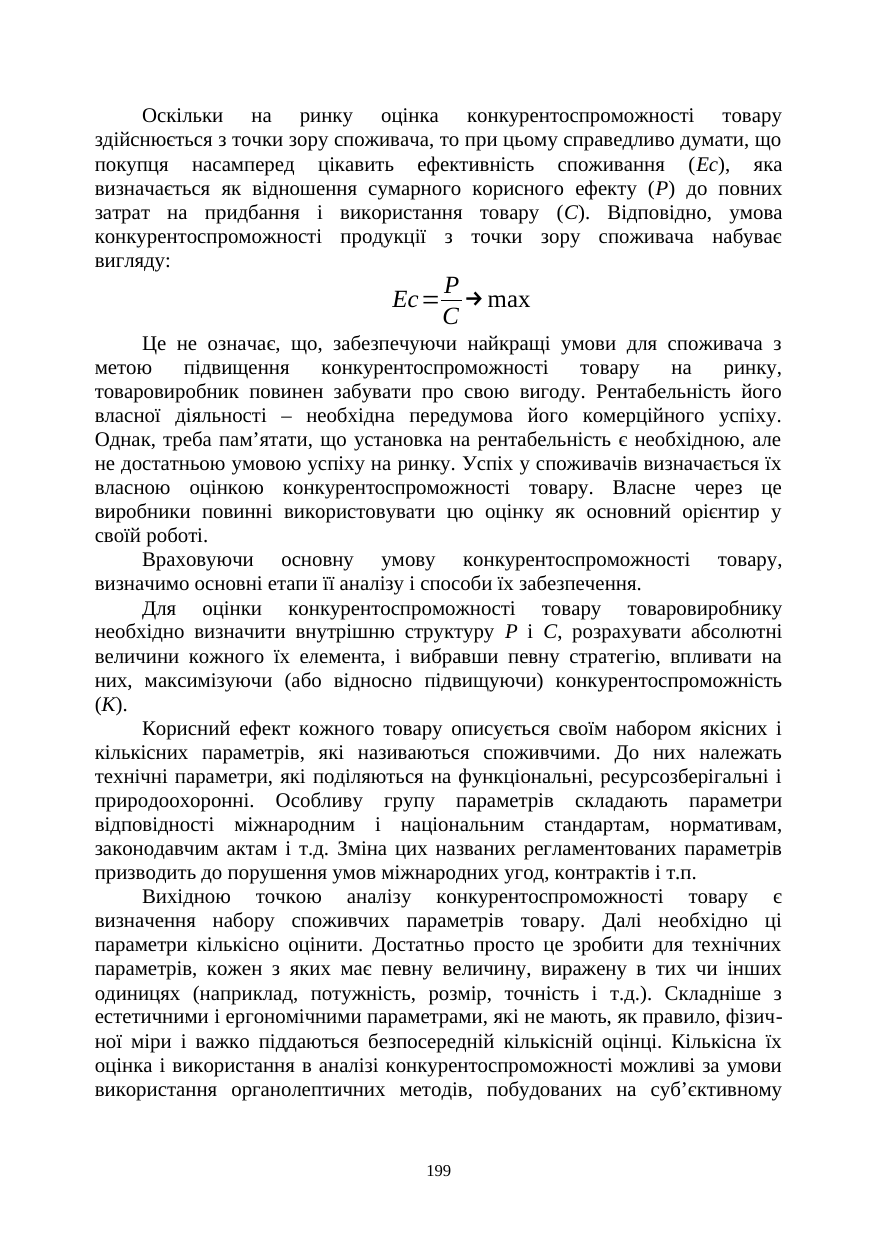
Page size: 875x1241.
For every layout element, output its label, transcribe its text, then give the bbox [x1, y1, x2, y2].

text Для оцінки конкурентоспроможності товару товаровиробнику необхідно визначити внутрішню структуру Р і С, розрахувати абсолютні величини кожного їх елемента, і вибравши певну стратегію, впливати на них, максимізуючи (або відносно підвищуючи) конкурентоспроможність (К). [94, 595, 782, 716]
text Враховуючи основну умову конкурентоспроможності товару, визначимо основні етапи її аналізу і способи їх забезпечення. [94, 547, 782, 595]
text Це не означає, що, забезпечуючи найкращі умови для споживача з метою підвищення конкурентоспроможності товару на ринку, товаровиробник повинен забувати про свою вигоду. Рентабельність його власної діяльності – необхідна передумова його комерційного успіху. Однак, треба пам’ятати, що установка на рентабельність є необхідною, але не достатньою умовою успіху на ринку. Успіх у споживачів визначається їх власною оцінкою конкурентоспроможності товару. Власне через це виробники повинні використовувати цю оцінку як основний орієнтир у своїй роботі. [94, 331, 782, 547]
text Оскільки на ринку оцінка конкурентоспроможності товару здійснюється з точки зору споживача, то при цьому справедливо думати, що покупця насамперед цікавить ефективність споживання (Ес), яка визначається як відношення сумарного корисного ефекту (Р) до повних затрат на придбання і використання товару (С). Відповідно, умова конкурентоспроможності продукції з точки зору споживача набуває вигляду: [94, 103, 782, 272]
text Вихідною точкою аналізу конкурентоспроможності товару є визначення набору споживчих параметрів товару. Далі необхідно ці параметри кількісно оцінити. Достатньо просто це зробити для технічних параметрів, кожен з яких має певну величину, виражену в тих чи інших одиницях (наприклад, потужність, розмір, точність і т.д.). Складніше з естетичними і ергономічними параметрами, які не мають, як правило, фізич­ної міри і важко піддаються безпосередній кількісній оцінці. Кількісна їх оцінка і використання в аналізі конкурентоспроможності можливі за умови використання органолептичних методів, побудованих на суб’єктивному [94, 884, 782, 1101]
text Корисний ефект кожного товару описується своїм набором якісних і кількісних параметрів, які називаються споживчими. До них належать технічні параметри, які поділяються на функціональні, ресурсозберігальні і природоохоронні. Особливу групу параметрів складають параметри відповідності міжнародним і національним стандартам, нормативам, законодавчим актам і т.д. Зміна цих названих регламентованих параметрів призводить до порушення умов міжнародних угод, контрактів і т.п. [94, 716, 782, 884]
